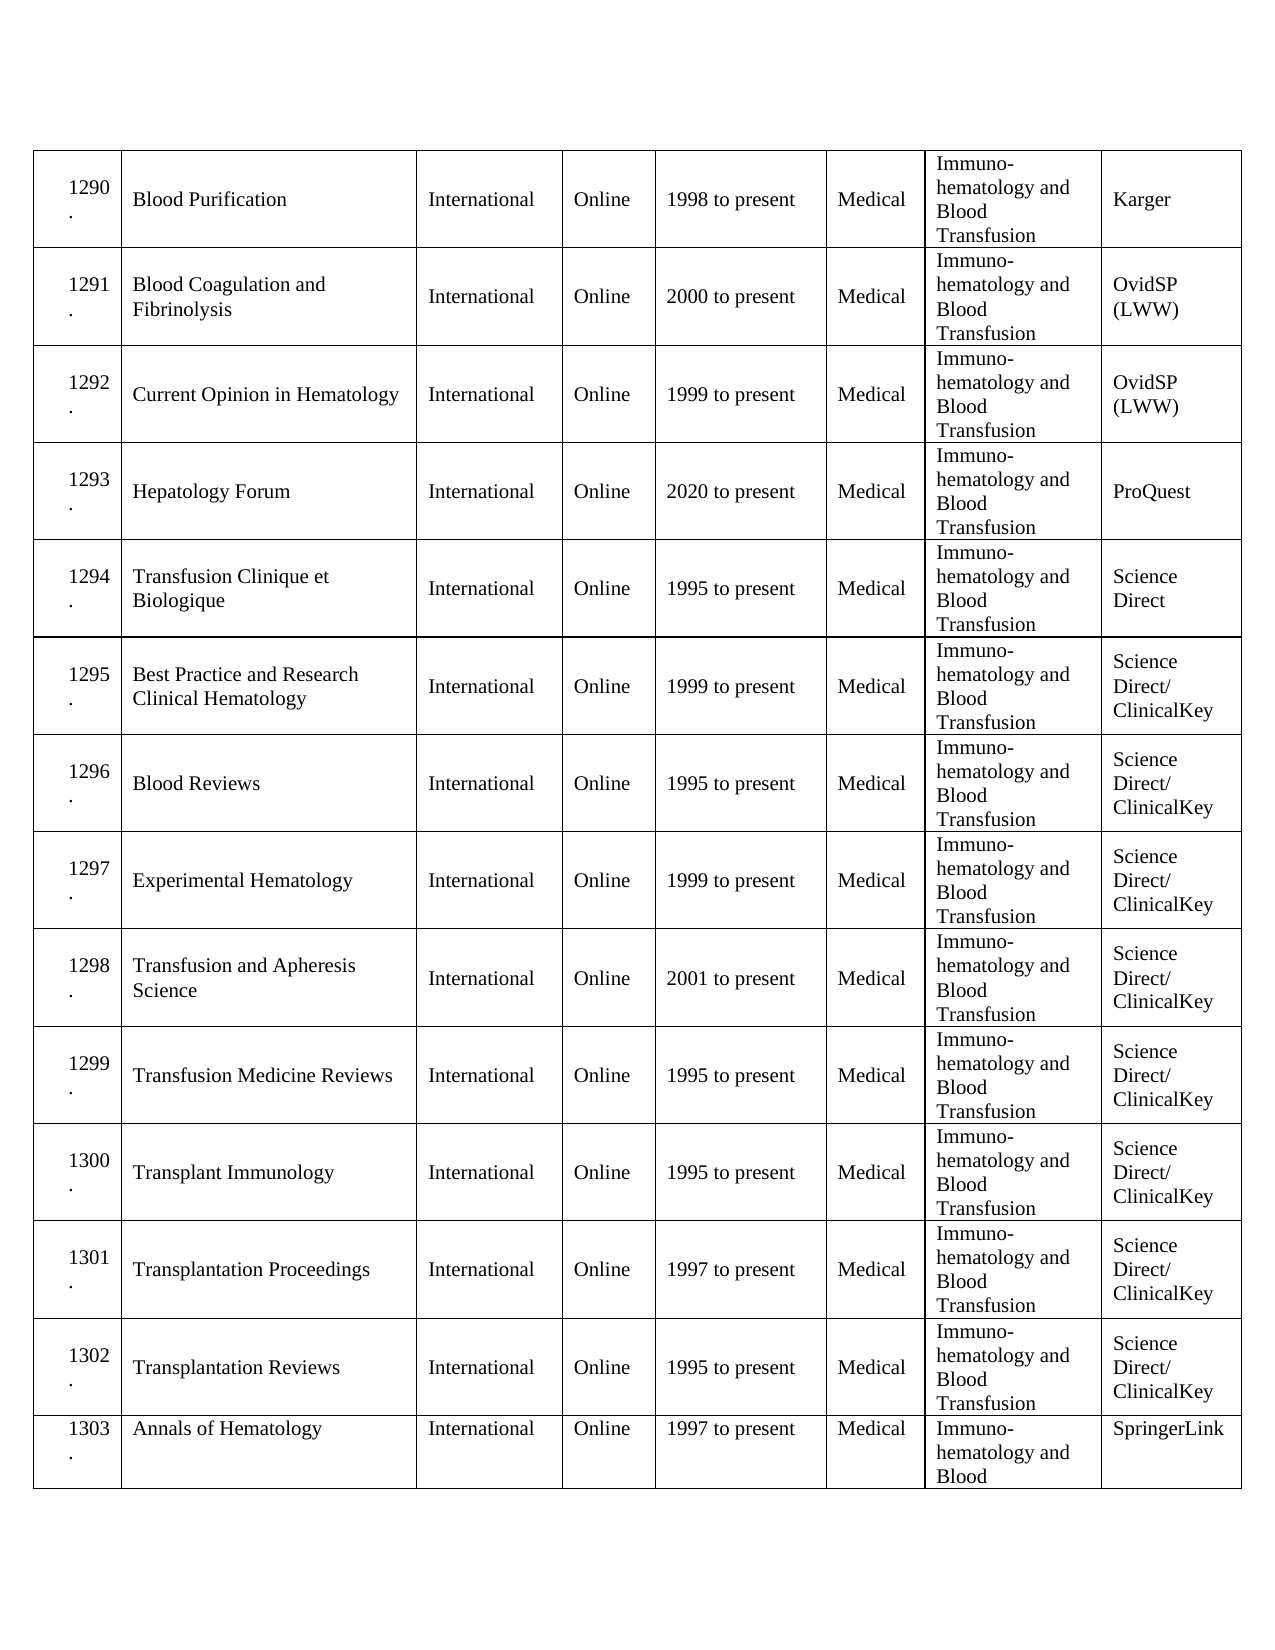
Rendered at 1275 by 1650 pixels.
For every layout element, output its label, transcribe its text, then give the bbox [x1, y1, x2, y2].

table_cell Science Direct/ ClinicalKey [1102, 1221, 1241, 1317]
table_cell Online [563, 1319, 655, 1415]
table_cell International [417, 735, 562, 831]
table_cell OvidSP (LWW) [1102, 346, 1241, 442]
table_cell Immuno-hematology and Blood Transfusion [926, 638, 1101, 734]
table_cell Immuno-hematology and Blood Transfusion [926, 346, 1101, 442]
table_cell International [417, 1221, 562, 1317]
table_cell Medical [827, 638, 924, 734]
table_cell Immuno-hematology and Blood Transfusion [926, 1319, 1101, 1415]
table_cell OvidSP (LWW) [1102, 248, 1241, 344]
table_cell International [417, 1124, 562, 1220]
table_cell 1995 to present [656, 735, 826, 831]
table_cell Online [563, 1124, 655, 1220]
table_cell Hepatology Forum [122, 443, 416, 539]
table_cell Immuno-hematology and Blood Transfusion [926, 1027, 1101, 1123]
table_cell Online [563, 1416, 655, 1488]
table_cell Online [563, 638, 655, 734]
table_cell International [417, 346, 562, 442]
table_cell Online [563, 346, 655, 442]
table_cell [34, 929, 121, 1026]
table_cell 1997 to present [656, 1221, 826, 1317]
table_cell Immuno-hematology and Blood Transfusion [926, 1124, 1101, 1220]
table_cell International [417, 151, 562, 247]
table_cell Best Practice and Research Clinical Hematology [122, 638, 416, 734]
table_cell Medical [827, 540, 924, 636]
table_cell 1998 to present [656, 151, 826, 247]
table_cell International [417, 443, 562, 539]
table_cell Transfusion Medicine Reviews [122, 1027, 416, 1123]
table_cell Transplantation Reviews [122, 1319, 416, 1415]
table_cell Blood Purification [122, 151, 416, 247]
table_cell Online [563, 248, 655, 344]
table_cell [34, 248, 121, 344]
table_cell Medical [827, 443, 924, 539]
table_cell 1995 to present [656, 1124, 826, 1220]
table_cell Transfusion and Apheresis Science [122, 929, 416, 1026]
table_cell Immuno-hematology and Blood [926, 1416, 1101, 1488]
table_cell Medical [827, 1319, 924, 1415]
table_cell Medical [827, 1027, 924, 1123]
table_cell Immuno-hematology and Blood Transfusion [926, 151, 1101, 247]
table_cell Online [563, 151, 655, 247]
table_cell Online [563, 1027, 655, 1123]
table_cell [34, 540, 121, 636]
table_cell Immuno-hematology and Blood Transfusion [926, 832, 1101, 928]
table_cell [34, 1416, 121, 1488]
table_cell International [417, 1319, 562, 1415]
table_cell Online [563, 929, 655, 1026]
table_cell International [417, 929, 562, 1026]
table_cell [34, 151, 121, 247]
table_cell Medical [827, 1416, 924, 1488]
table_cell Science Direct/ ClinicalKey [1102, 1319, 1241, 1415]
table_cell Medical [827, 1221, 924, 1317]
table_cell [34, 1027, 121, 1123]
table_cell 1995 to present [656, 1319, 826, 1415]
table_cell Science Direct [1102, 540, 1241, 636]
table_cell Transplantation Proceedings [122, 1221, 416, 1317]
table_cell SpringerLink [1102, 1416, 1241, 1488]
table_cell Online [563, 832, 655, 928]
table_cell Annals of Hematology [122, 1416, 416, 1488]
table_cell Transfusion Clinique et Biologique [122, 540, 416, 636]
table_cell Online [563, 540, 655, 636]
table_cell [34, 638, 121, 734]
table_cell Blood Coagulation and Fibrinolysis [122, 248, 416, 344]
table_cell [34, 735, 121, 831]
table_cell 1995 to present [656, 540, 826, 636]
table_cell Blood Reviews [122, 735, 416, 831]
table_cell 1997 to present [656, 1416, 826, 1488]
table_cell Science Direct/ ClinicalKey [1102, 735, 1241, 831]
table_cell 1999 to present [656, 638, 826, 734]
table_cell Science Direct/ ClinicalKey [1102, 1027, 1241, 1123]
table_cell Online [563, 1221, 655, 1317]
table_cell Medical [827, 832, 924, 928]
table_cell Medical [827, 248, 924, 344]
table_cell ProQuest [1102, 443, 1241, 539]
table_cell Immuno-hematology and Blood Transfusion [926, 929, 1101, 1026]
table_cell International [417, 832, 562, 928]
table_cell Immuno-hematology and Blood Transfusion [926, 443, 1101, 539]
table_cell Science Direct/ ClinicalKey [1102, 832, 1241, 928]
table_cell 2001 to present [656, 929, 826, 1026]
table_cell International [417, 248, 562, 344]
table_cell Science Direct/ ClinicalKey [1102, 1124, 1241, 1220]
table_cell International [417, 540, 562, 636]
table_cell [34, 1124, 121, 1220]
table_cell International [417, 638, 562, 734]
table_cell 2000 to present [656, 248, 826, 344]
table_cell Immuno-hematology and Blood Transfusion [926, 1221, 1101, 1317]
table_cell Medical [827, 735, 924, 831]
table_cell [34, 1319, 121, 1415]
table_cell [34, 443, 121, 539]
table_cell [34, 1221, 121, 1317]
table_cell [34, 346, 121, 442]
table_cell Immuno-hematology and Blood Transfusion [926, 735, 1101, 831]
table_cell Immuno-hematology and Blood Transfusion [926, 248, 1101, 344]
table_cell Medical [827, 929, 924, 1026]
table_cell [34, 832, 121, 928]
table_cell Online [563, 443, 655, 539]
table_cell Transplant Immunology [122, 1124, 416, 1220]
table_cell Immuno-hematology and Blood Transfusion [926, 540, 1101, 636]
table_cell Karger [1102, 151, 1241, 247]
table_cell Science Direct/ ClinicalKey [1102, 929, 1241, 1026]
table_cell 2020 to present [656, 443, 826, 539]
table_cell 1995 to present [656, 1027, 826, 1123]
table_cell Medical [827, 151, 924, 247]
table_cell International [417, 1416, 562, 1488]
table_cell 1999 to present [656, 832, 826, 928]
table_cell Current Opinion in Hematology [122, 346, 416, 442]
table_cell Online [563, 735, 655, 831]
table_cell Medical [827, 1124, 924, 1220]
table_cell 1999 to present [656, 346, 826, 442]
table_cell International [417, 1027, 562, 1123]
table_cell Experimental Hematology [122, 832, 416, 928]
table_cell Science Direct/ ClinicalKey [1102, 638, 1241, 734]
table_cell Medical [827, 346, 924, 442]
